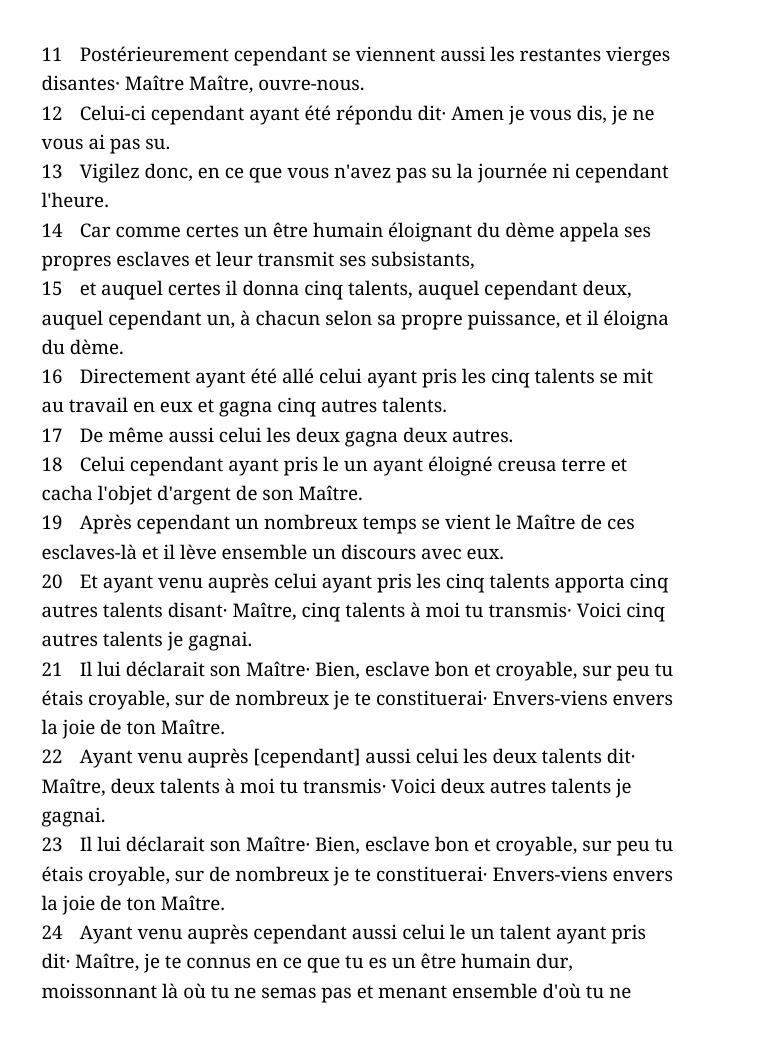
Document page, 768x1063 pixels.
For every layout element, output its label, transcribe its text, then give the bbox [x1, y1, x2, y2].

text 11 Postérieurement cependant se viennent aussi les restantes vierges disantes· Maître Maître, ouvre-nous. 12 Celui-ci cependant ayant été répondu dit· Amen je vous dis, je ne vous ai pas su. 13 Vigilez donc, en ce que vous n'avez pas su la journée ni cependant l'heure. 14 Car comme certes un être humain éloignant du dème appela ses propres esclaves et leur transmit ses subsistants, 15 et auquel certes il donna cinq talents, auquel cependant deux, auquel cependant un, à chacun selon sa propre puissance, et il éloigna du dème. 16 Directement ayant été allé celui ayant pris les cinq talents se mit au travail en eux et gagna cinq autres talents. 17 De même aussi celui les deux gagna deux autres. 18 Celui cependant ayant pris le un ayant éloigné creusa terre et cacha l'objet d'argent de son Maître. 19 Après cependant un nombreux temps se vient le Maître de ces esclaves-là et il lève ensemble un discours avec eux. 20 Et ayant venu auprès celui ayant pris les cinq talents apporta cinq autres talents disant· Maître, cinq talents à moi tu transmis· Voici cinq autres talents je gagnai. 21 Il lui déclarait son Maître· Bien, esclave bon et croyable, sur peu tu étais croyable, sur de nombreux je te constituerai· Envers-viens envers la joie de ton Maître. 22 Ayant venu auprès [cependant] aussi celui les deux talents dit· Maître, deux talents à moi tu transmis· Voici deux autres talents je gagnai. 23 Il lui déclarait son Maître· Bien, esclave bon et croyable, sur peu tu étais croyable, sur de nombreux je te constituerai· Envers-viens envers la joie de ton Maître. 24 Ayant venu auprès cependant aussi celui le un talent ayant pris dit· Maître, je te connus en ce que tu es un être humain dur, moissonnant là où tu ne semas pas et menant ensemble d'où tu ne [41, 41, 679, 1003]
